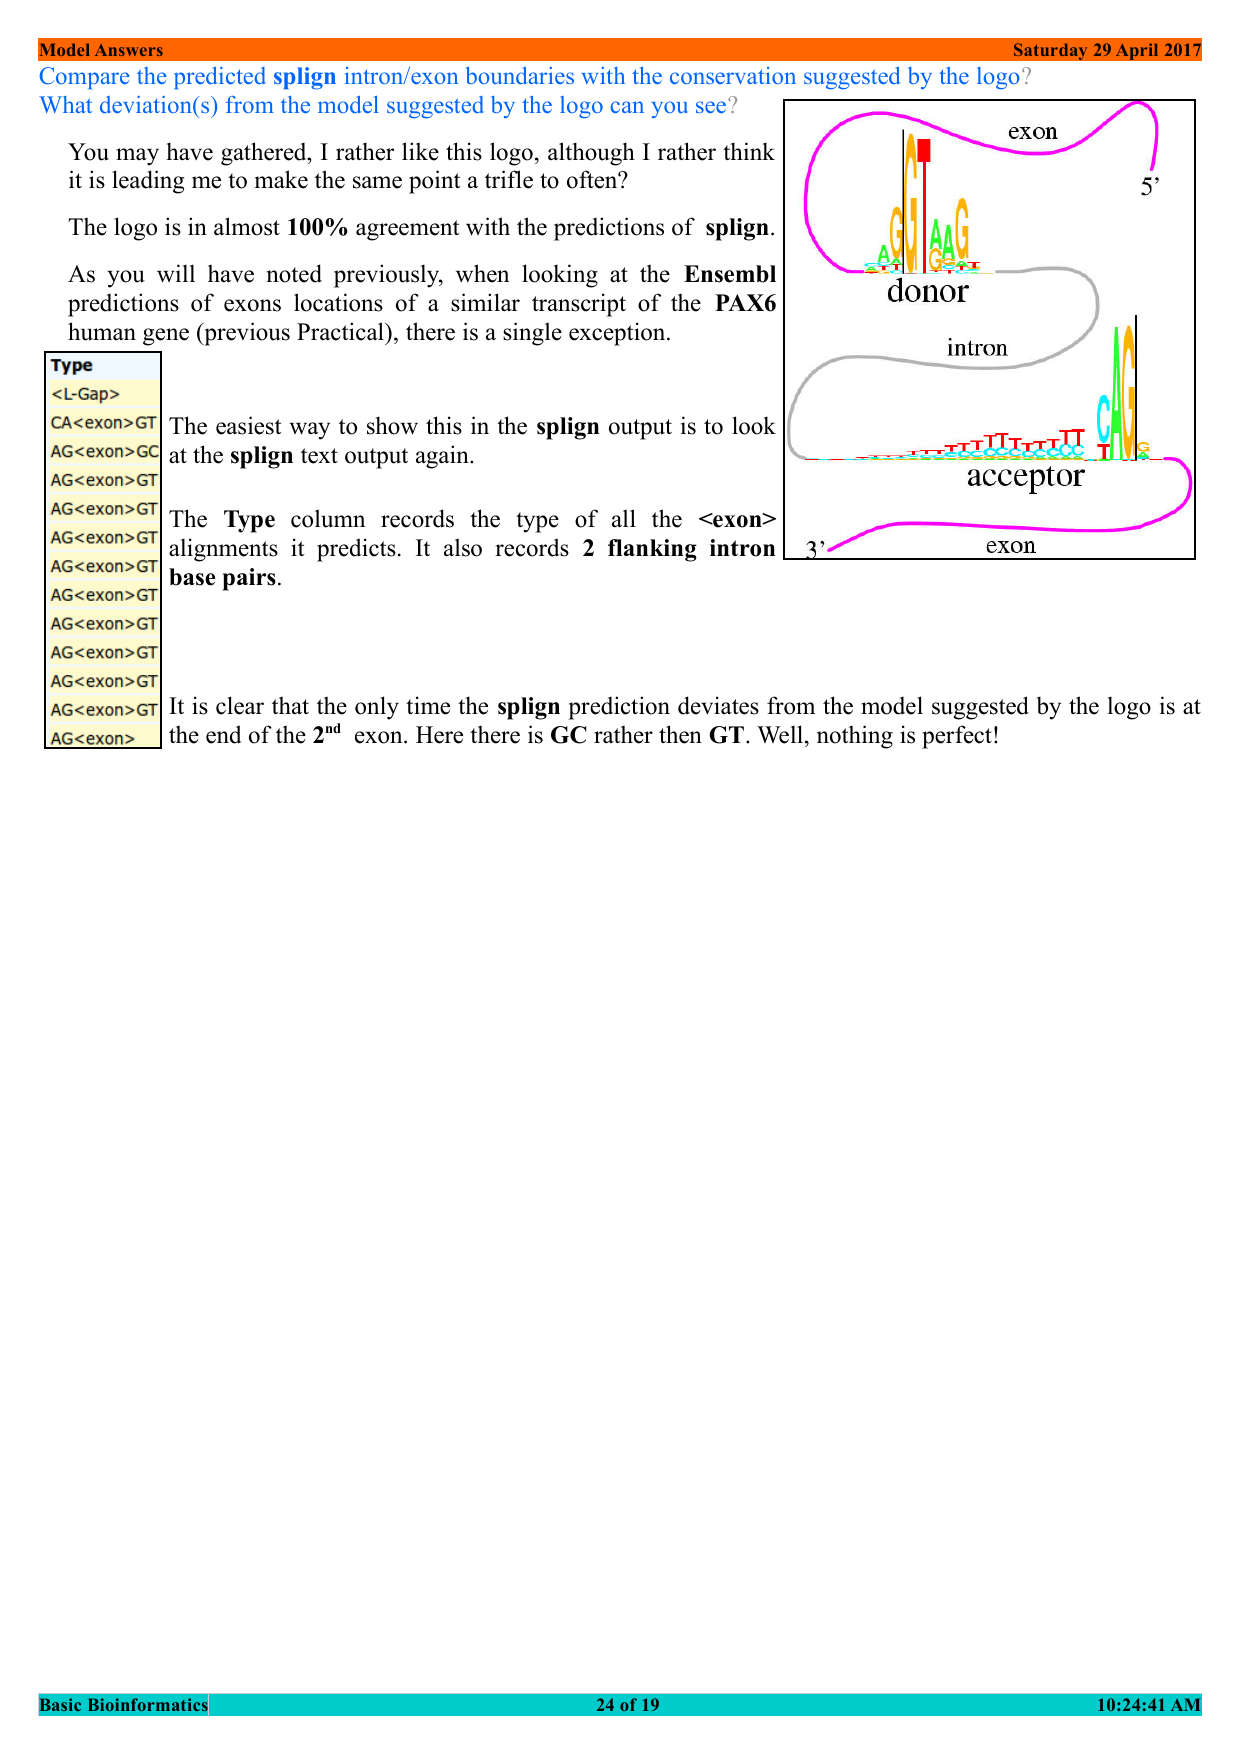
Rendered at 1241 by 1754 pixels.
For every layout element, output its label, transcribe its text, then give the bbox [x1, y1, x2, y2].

text Compare the predicted splign intron/exon boundaries with the conservation suggested by the logo? [38, 61, 1202, 89]
text You may have gathered, I rather like this logo, although I rather think it is leading me to make the same point a trifle to often? [68, 136, 782, 194]
text The Type column records the type of all the <exon> alignments it predicts. It also records 2 flanking intron base pairs. [162, 504, 1202, 591]
text The logo is in almost 100% agreement with the predictions of splign. [68, 212, 782, 241]
text What deviation(s) from the model suggested by the logo can you see? [38, 89, 1202, 119]
picture [46, 353, 160, 747]
picture [785, 101, 1194, 558]
text The easiest way to show this in the splign output is to look at the splign text output again. [162, 411, 782, 469]
text It is clear that the only time the splign prediction deviates from the model suggested by the logo is at the end of the 2nd exon. Here there is GC rather then GT. Well, nothing is perfect! [162, 691, 1202, 749]
text As you will have noted previously, when looking at the Ensembl predictions of exons locations of a similar transcript of the PAX6 human gene (previous Practical), there is a single exception. [68, 259, 782, 346]
